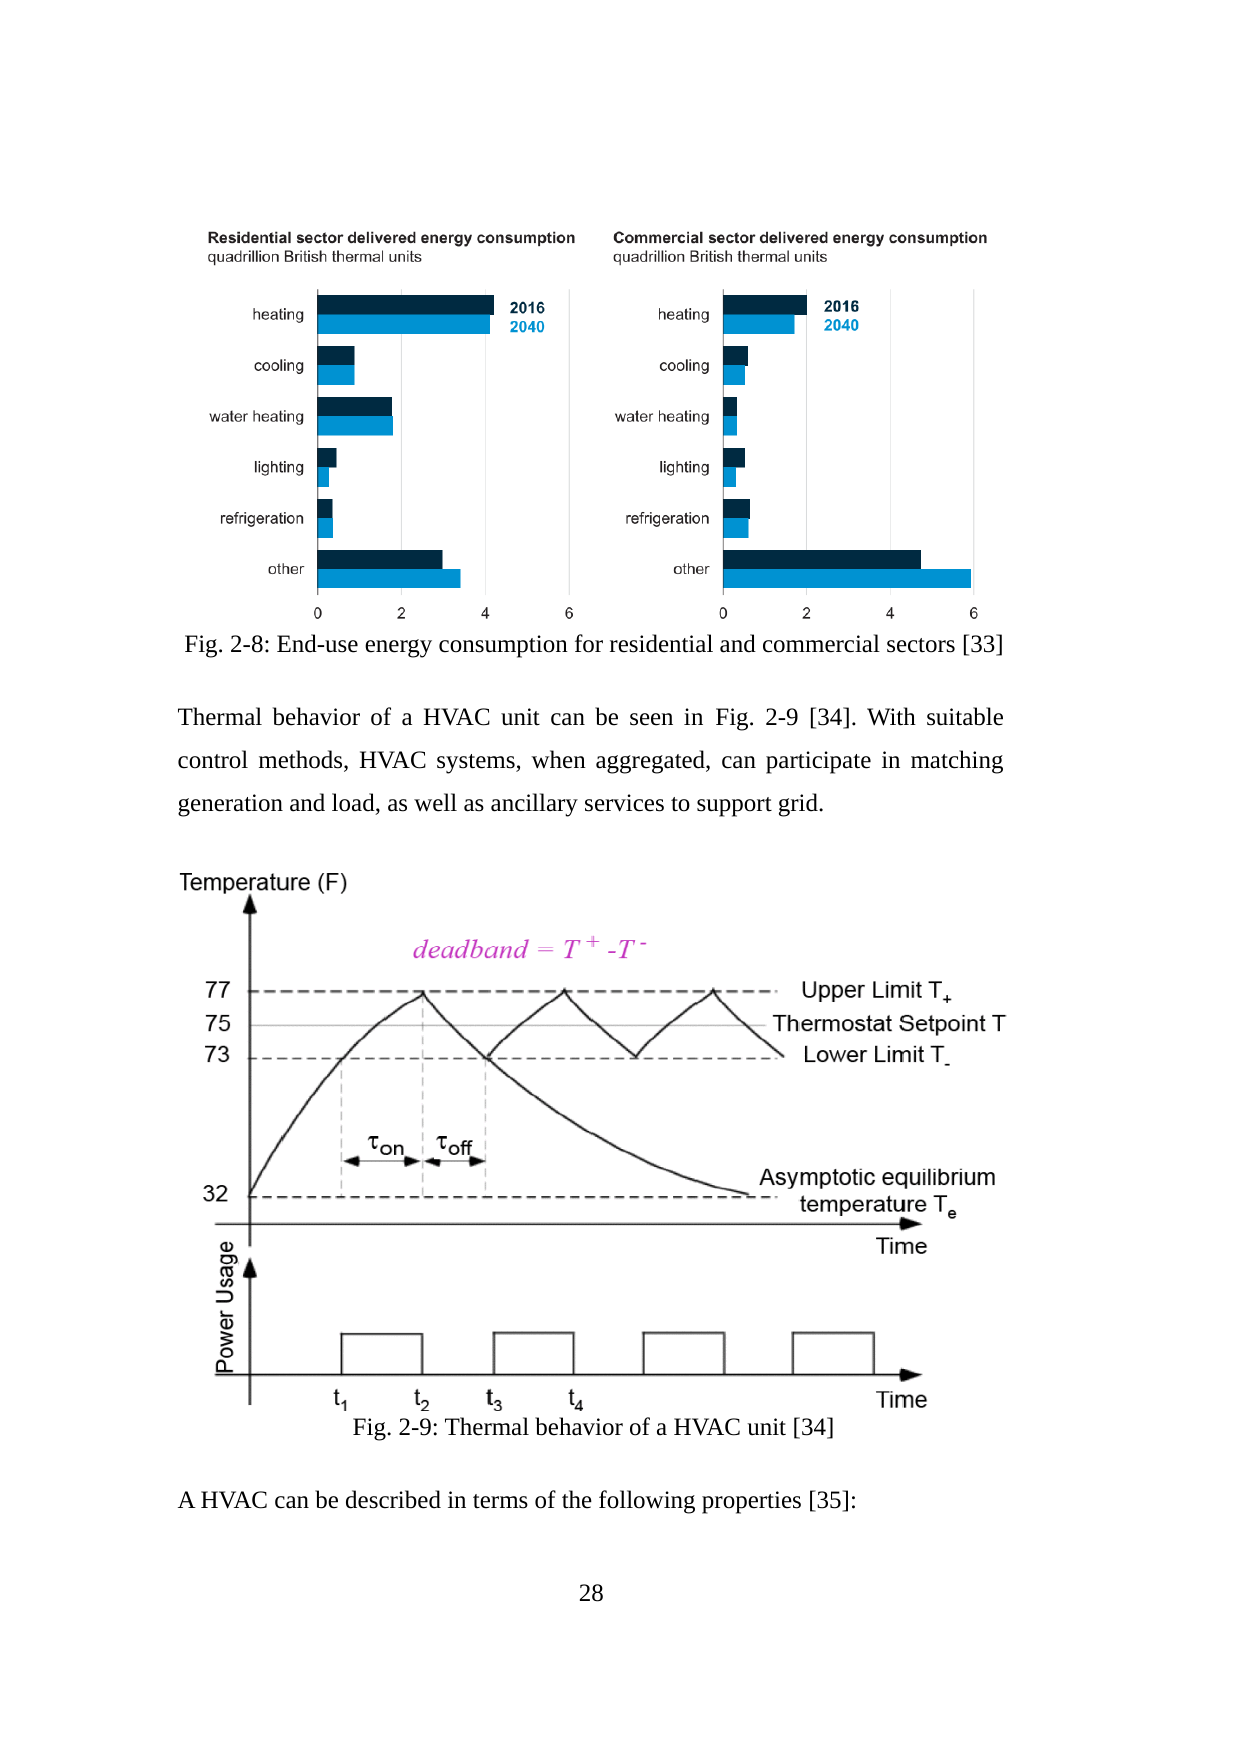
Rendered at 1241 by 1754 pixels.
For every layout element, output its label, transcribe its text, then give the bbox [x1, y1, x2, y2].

text Fig. 2-8: End-use energy consumption for residential and commercial sectors [33]⁠ [177, 219, 1010, 658]
picture [180, 219, 1008, 627]
picture [179, 873, 1007, 1411]
text Thermal behavior of a HVAC unit can be seen in Fig. 2-9 [34]⁠. With suitable control methods, HVAC systems, when aggregated, can participate in matching generation and load, as well as ancillary services to support grid. [177, 702, 1004, 817]
text A HVAC can be described in terms of the following properties [35]⁠: [177, 1485, 1004, 1514]
text Fig. 2-9: Thermal behavior of a HVAC unit [34]⁠ [177, 1411, 1009, 1441]
